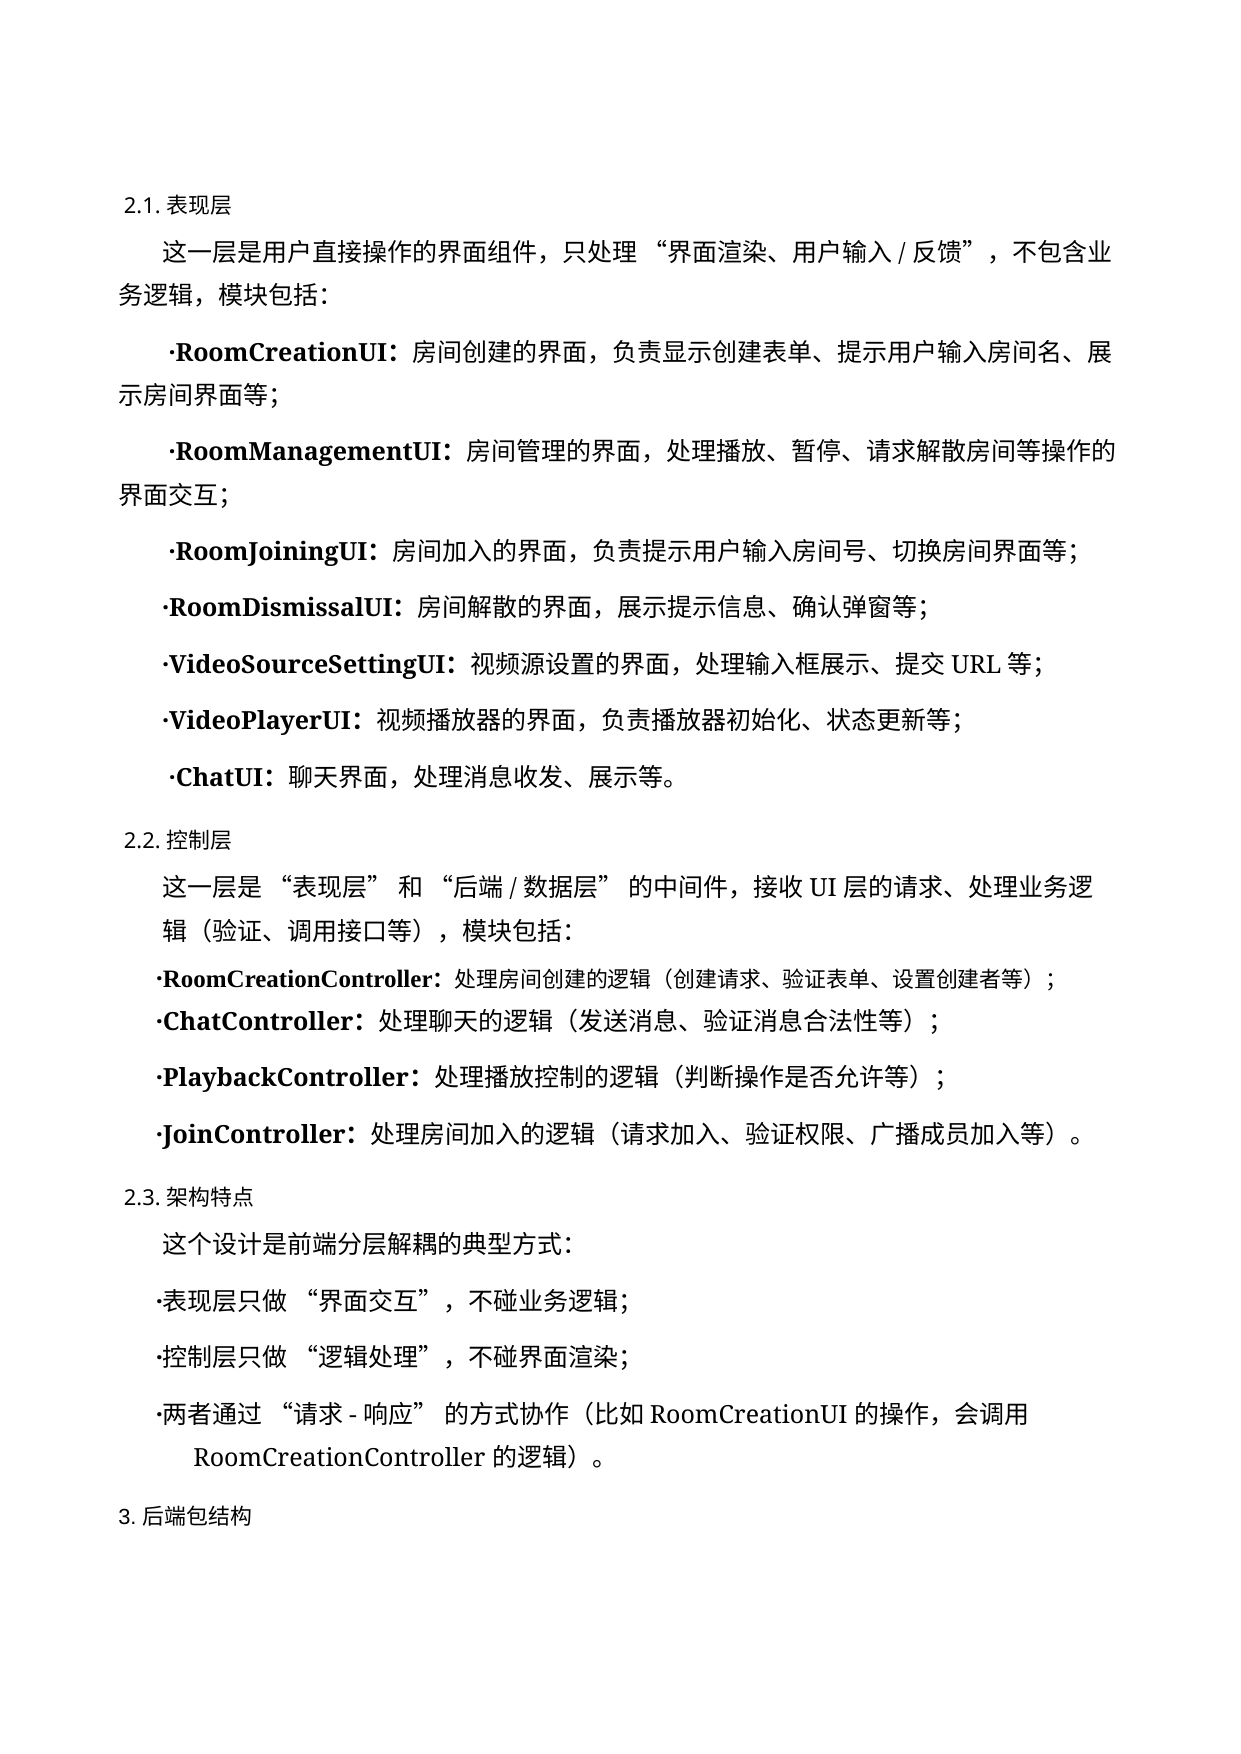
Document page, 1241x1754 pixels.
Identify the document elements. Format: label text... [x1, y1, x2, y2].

text ·RoomCreationUI：房间创建的界面，负责显示创建表单、提示用户输入房间名、展示房间界面等； [118, 332, 1122, 412]
list ·两者通过 “请求 - 响应” 的方式协作（比如 RoomCreationUI 的操作，会调用 RoomCreationController 的逻辑）。 [156, 1394, 1122, 1474]
subtitle 架构特点 [118, 1180, 1122, 1212]
list ·表现层只做 “界面交互”，不碰业务逻辑； [156, 1281, 1122, 1318]
text ·RoomDismissalUI：房间解散的界面，展示提示信息、确认弹窗等； [118, 588, 1122, 624]
list ·控制层只做 “逻辑处理”，不碰界面渲染； [156, 1338, 1122, 1374]
list ·ChatController：处理聊天的逻辑（发送消息、验证消息合法性等）； [156, 1002, 1122, 1038]
text ·RoomJoiningUI：房间加入的界面，负责提示用户输入房间号、切换房间界面等； [118, 532, 1122, 568]
text ·ChatUI：聊天界面，处理消息收发、展示等。 [118, 757, 1122, 793]
subtitle 控制层 [118, 823, 1122, 855]
text 这一层是 “表现层” 和 “后端 / 数据层” 的中间件，接收 UI 层的请求、处理业务逻 辑（验证、调用接口等），模块包括： [118, 868, 1122, 947]
list ·PlaybackController：处理播放控制的逻辑（判断操作是否允许等）； [156, 1058, 1122, 1094]
text ·RoomManagementUI：房间管理的界面，处理播放、暂停、请求解散房间等操作的界面交互； [118, 432, 1122, 511]
text ·VideoSourceSettingUI：视频源设置的界面，处理输入框展示、提交 URL 等； [118, 644, 1122, 681]
list ·RoomCreationController：处理房间创建的逻辑（创建请求、验证表单、设置创建者等）； [156, 961, 1122, 995]
text 这个设计是前端分层解耦的典型方式： [118, 1225, 1122, 1261]
subtitle 后端包结构 [118, 1499, 1122, 1531]
subtitle 表现层 [118, 188, 1122, 219]
text 这一层是用户直接操作的界面组件，只处理 “界面渲染、用户输入 / 反馈”，不包含业务逻辑，模块包括： [118, 232, 1122, 312]
list ·JoinController：处理房间加入的逻辑（请求加入、验证权限、广播成员加入等）。 [156, 1114, 1122, 1151]
text ·VideoPlayerUI：视频播放器的界面，负责播放器初始化、状态更新等； [118, 701, 1122, 737]
